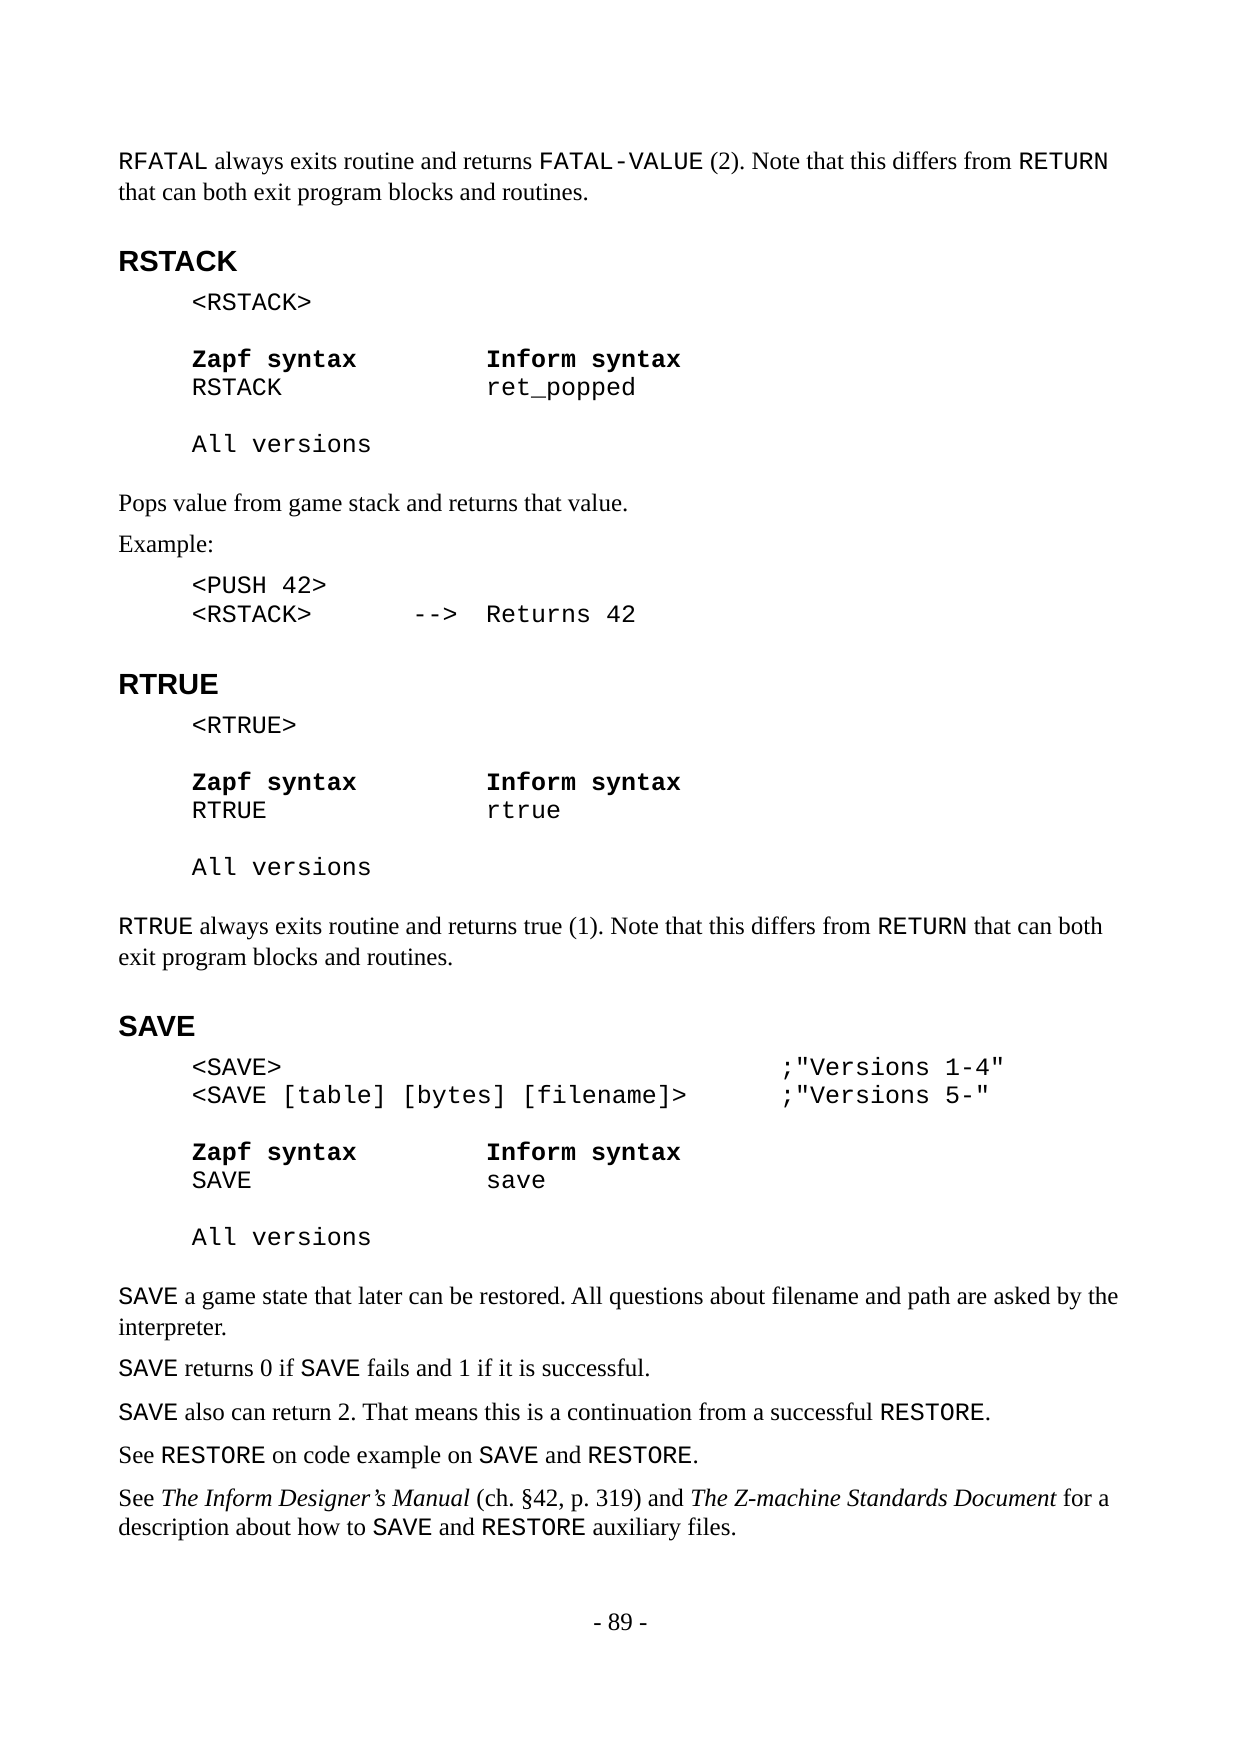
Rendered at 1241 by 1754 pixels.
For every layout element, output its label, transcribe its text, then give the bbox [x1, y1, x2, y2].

text SAVE a game state that later can be restored. All questions about filename and path are asked by the interpreter. [118, 1281, 1122, 1341]
text All versions [192, 431, 1122, 459]
text All versions [192, 855, 1122, 883]
text RTRUE rtrue [192, 798, 1122, 826]
text Example: [118, 529, 1122, 558]
subtitle RSTACK [118, 243, 1122, 277]
text Zapf syntax Inform syntax [192, 346, 1122, 374]
text See The Inform Designer’s Manual (ch. §42, p. 319) and The Z-machine Standards Document for a description about how to SAVE and RESTORE auxiliary files. [118, 1483, 1122, 1543]
text <RSTACK> [192, 289, 1122, 318]
text Zapf syntax Inform syntax [192, 1139, 1122, 1168]
subtitle SAVE [118, 1008, 1122, 1042]
subtitle RTRUE [118, 667, 1122, 701]
text See RESTORE on code example on SAVE and RESTORE. [118, 1440, 1122, 1471]
text SAVE save [192, 1168, 1122, 1196]
text Pops value from game stack and returns that value. [118, 488, 1122, 517]
text SAVE returns 0 if SAVE fails and 1 if it is successful. [118, 1353, 1122, 1384]
text <PUSH 42> <RSTACK> --> Returns 42 [118, 570, 1122, 629]
text <RTRUE> [192, 713, 1122, 741]
text RTRUE always exits routine and returns true (1). Note that this differs from RETURN that can both exit program blocks and routines. [118, 911, 1122, 971]
text RSTACK ret_popped [192, 374, 1122, 403]
text Zapf syntax Inform syntax [192, 770, 1122, 798]
text <SAVE> ;"Versions 1-4" <SAVE [table] [bytes] [filename]> ;"Versions 5-" [192, 1054, 1122, 1111]
text RFATAL always exits routine and returns FATAL-VALUE (2). Note that this differs from RETURN that can both exit program blocks and routines. [118, 146, 1122, 206]
text All versions [192, 1224, 1122, 1253]
text SAVE also can return 2. That means this is a continuation from a successful RESTORE. [118, 1397, 1122, 1427]
